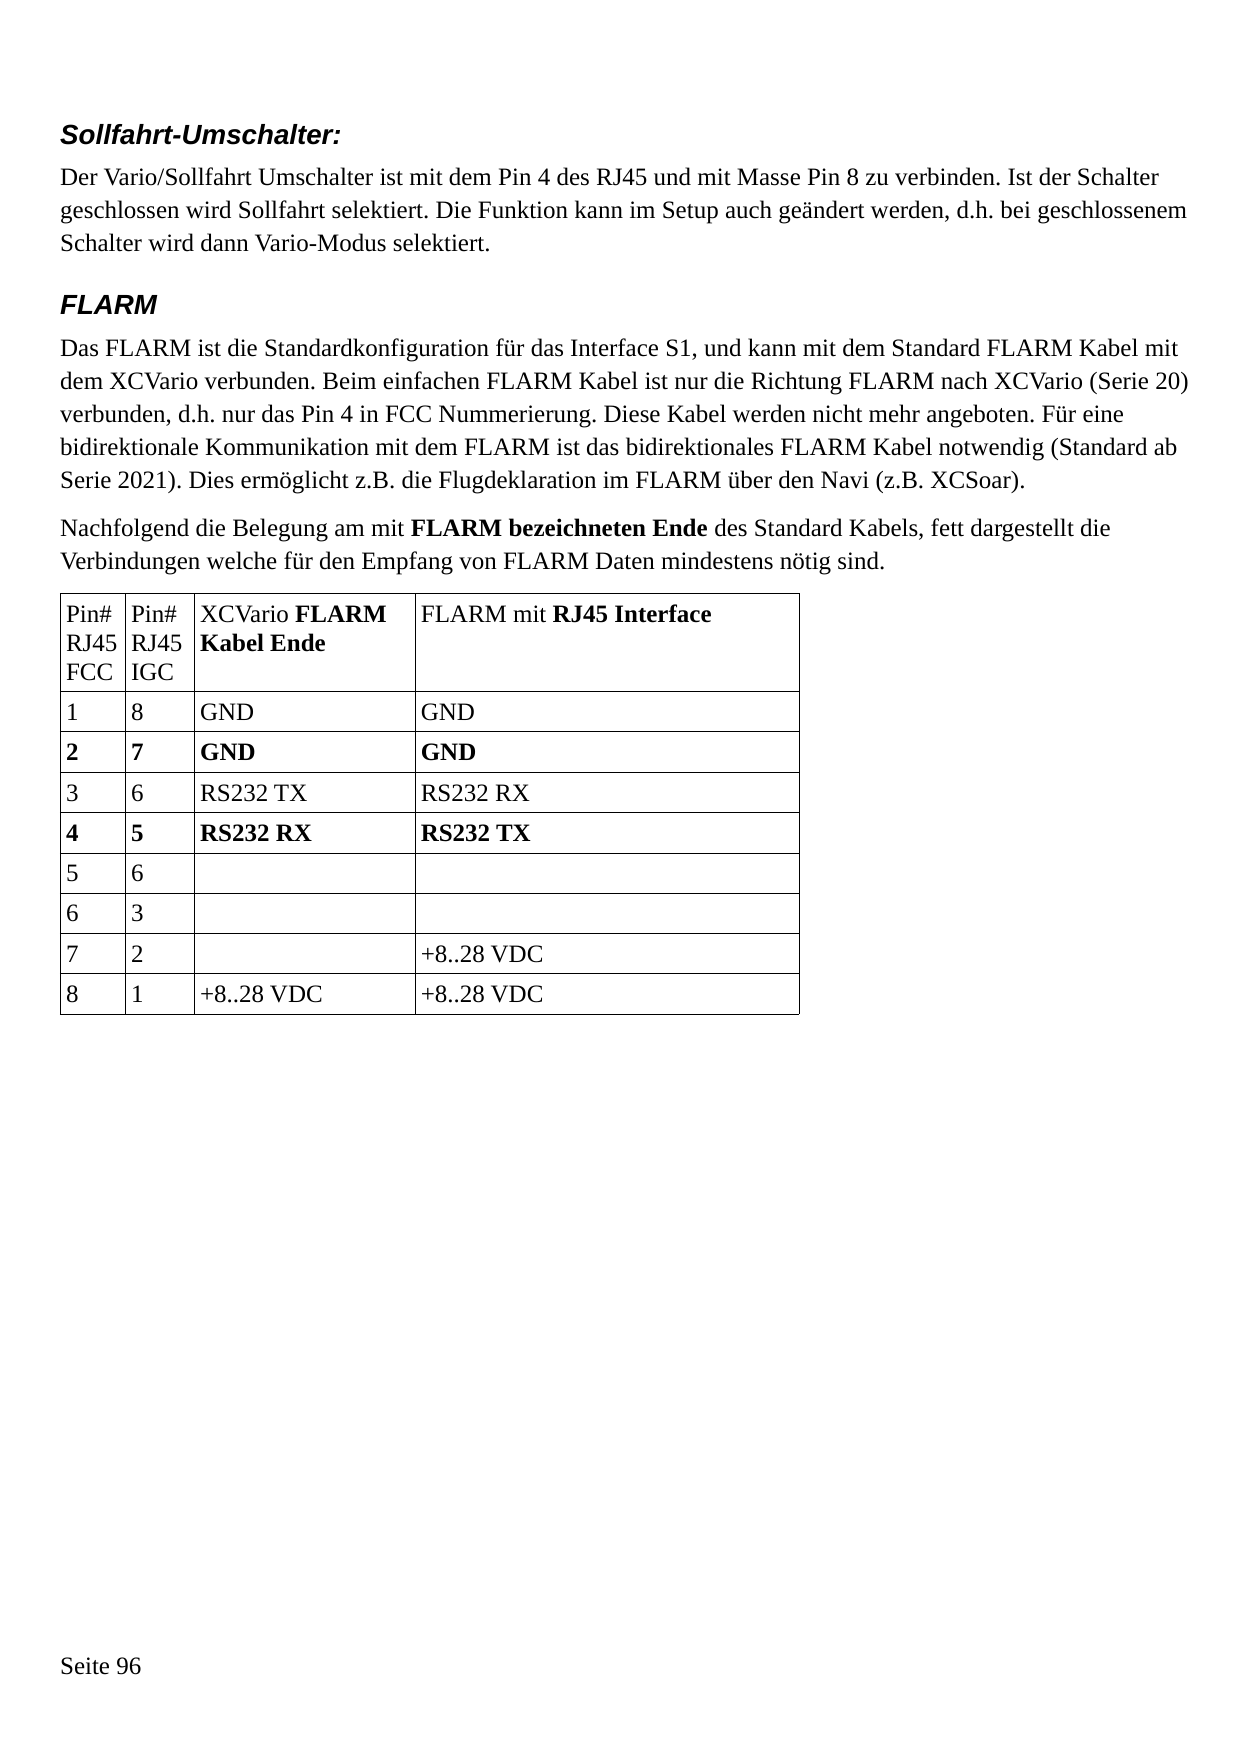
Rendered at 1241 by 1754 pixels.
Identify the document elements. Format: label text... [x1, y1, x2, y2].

table_cell [195, 894, 415, 933]
table_cell RS232 RX [195, 813, 415, 852]
table_cell +8..28 VDC [416, 974, 799, 1014]
table_cell 7 [61, 934, 125, 973]
table_cell 5 [126, 813, 194, 852]
table_header FLARM mit RJ45 Interface [416, 594, 799, 691]
table_cell [416, 894, 799, 933]
table_cell GND [195, 692, 415, 731]
table_cell 4 [61, 813, 125, 852]
table_cell RS232 RX [416, 773, 799, 812]
table_cell 2 [126, 934, 194, 973]
table_cell [195, 934, 415, 973]
table_cell 7 [126, 732, 194, 772]
table_cell 6 [126, 773, 194, 812]
table_cell 1 [126, 974, 194, 1014]
text Das FLARM ist die Standardkonfiguration für das Interface S1, und kann mit dem Standard FLARM Kabel mit dem XCVario verbunden. Beim einfachen FLARM Kabel ist nur die Richtung FLARM nach XCVario (Serie 20) verbunden, d.h. nur das Pin 4 in FCC Nummerierung. Diese Kabel werden nicht mehr angeboten. Für eine bidirektionale Kommunikation mit dem FLARM ist das bidirektionales FLARM Kabel notwendig (Standard ab Serie 2021). Dies ermöglicht z.B. die Flugdeklaration im FLARM über den Navi (z.B. XCSoar). [60, 333, 1207, 494]
subtitle FLARM [60, 289, 1207, 321]
table_header Pin# RJ45 FCC [61, 594, 125, 691]
table_header XCVario FLARM Kabel Ende [195, 594, 415, 691]
table_cell 1 [61, 692, 125, 731]
table_cell 6 [126, 854, 194, 893]
table_cell [416, 854, 799, 893]
table_cell RS232 TX [195, 773, 415, 812]
table_cell 8 [61, 974, 125, 1014]
table_cell [195, 854, 415, 893]
table_cell +8..28 VDC [195, 974, 415, 1014]
table_cell 2 [61, 732, 125, 772]
table_cell 6 [61, 894, 125, 933]
text Nachfolgend die Belegung am mit FLARM bezeichneten Ende des Standard Kabels, fett dargestellt die Verbindungen welche für den Empfang von FLARM Daten mindestens nötig sind. [60, 513, 1207, 574]
table_cell GND [195, 732, 415, 772]
table_cell +8..28 VDC [416, 934, 799, 973]
table_cell 8 [126, 692, 194, 731]
table_cell 5 [61, 854, 125, 893]
subtitle Sollfahrt-Umschalter: [60, 118, 1207, 150]
text Der Vario/Sollfahrt Umschalter ist mit dem Pin 4 des RJ45 und mit Masse Pin 8 zu verbinden. Ist der Schalter geschlossen wird Sollfahrt selektiert. Die Funktion kann im Setup auch geändert werden, d.h. bei geschlossenem Schalter wird dann Vario-Modus selektiert. [60, 162, 1207, 257]
table_cell GND [416, 732, 799, 772]
table_cell GND [416, 692, 799, 731]
table_cell RS232 TX [416, 813, 799, 852]
table_header Pin# RJ45 IGC [126, 594, 194, 691]
table_cell 3 [61, 773, 125, 812]
table_cell 3 [126, 894, 194, 933]
